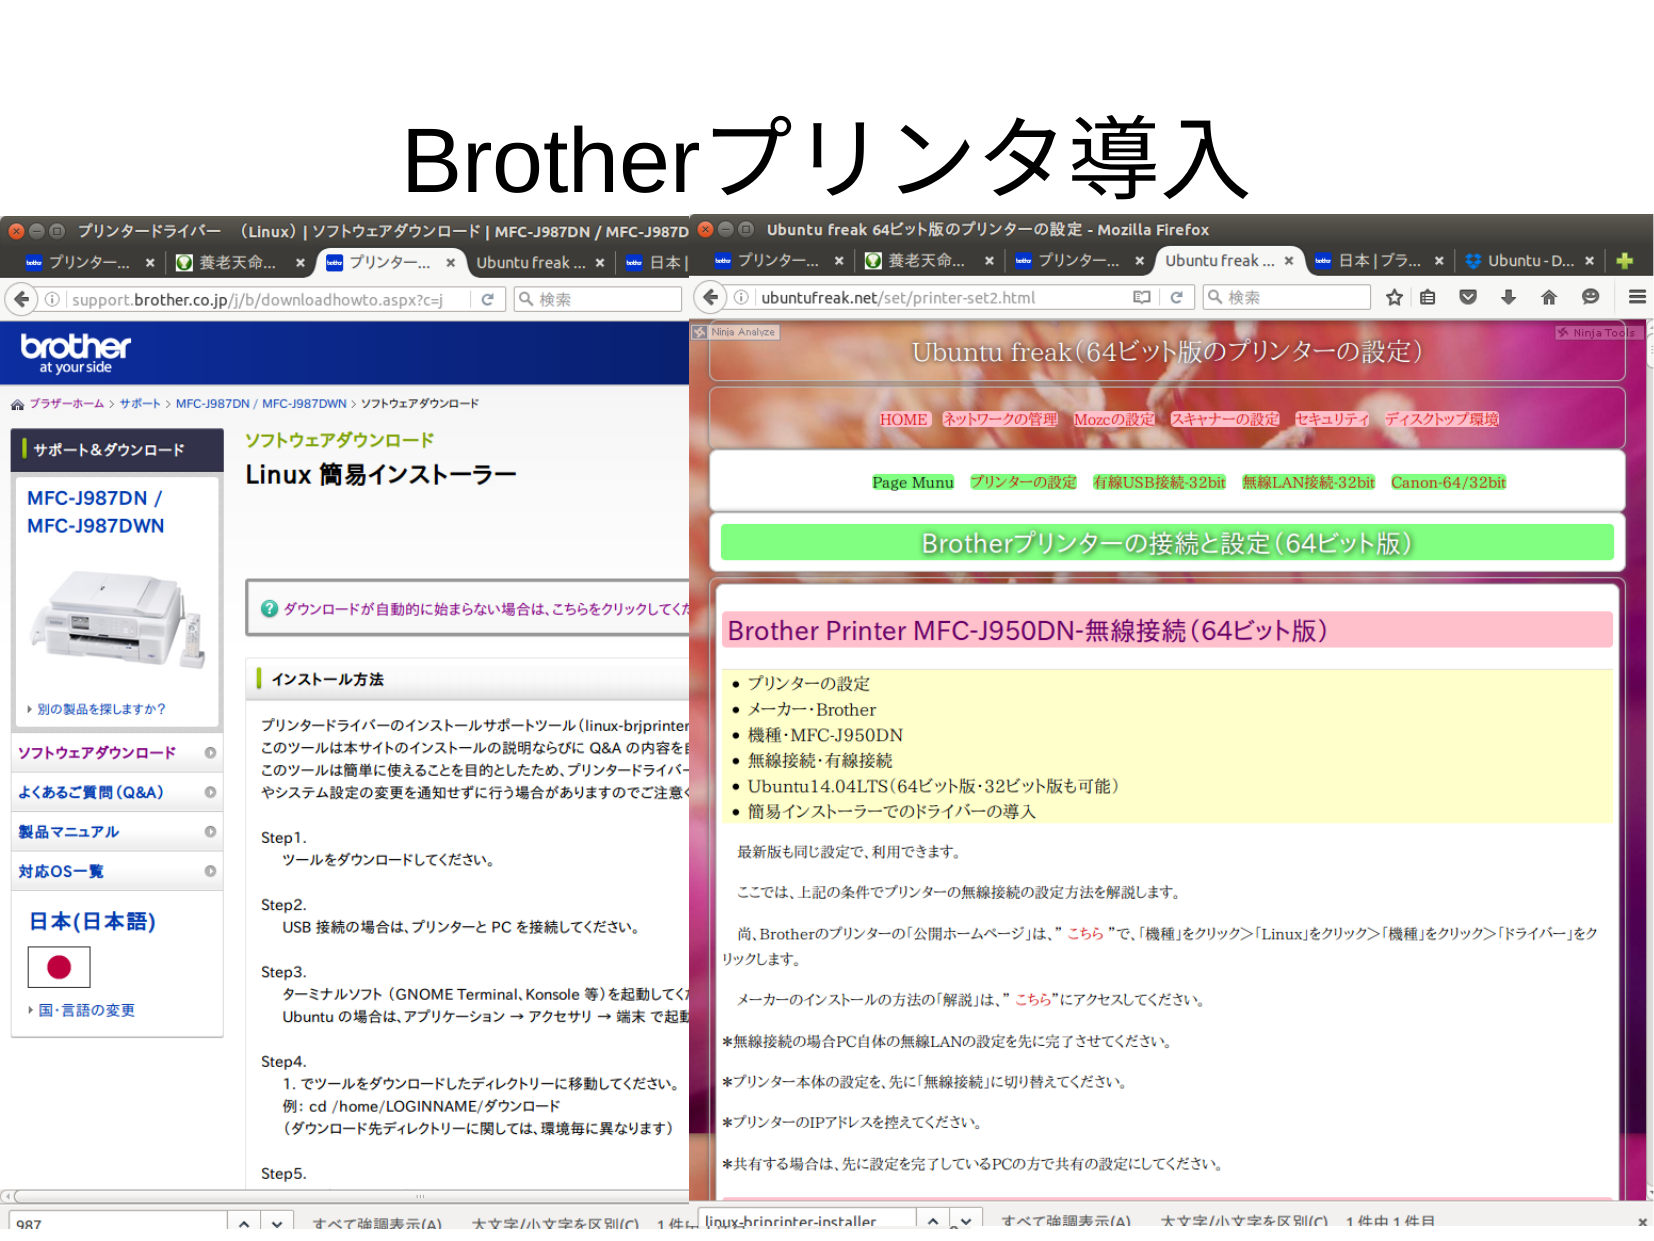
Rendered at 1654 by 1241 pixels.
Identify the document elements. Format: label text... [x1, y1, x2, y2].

title Brotherプリンタ導入 [82, 49, 1571, 216]
picture [0, 214, 1654, 1229]
